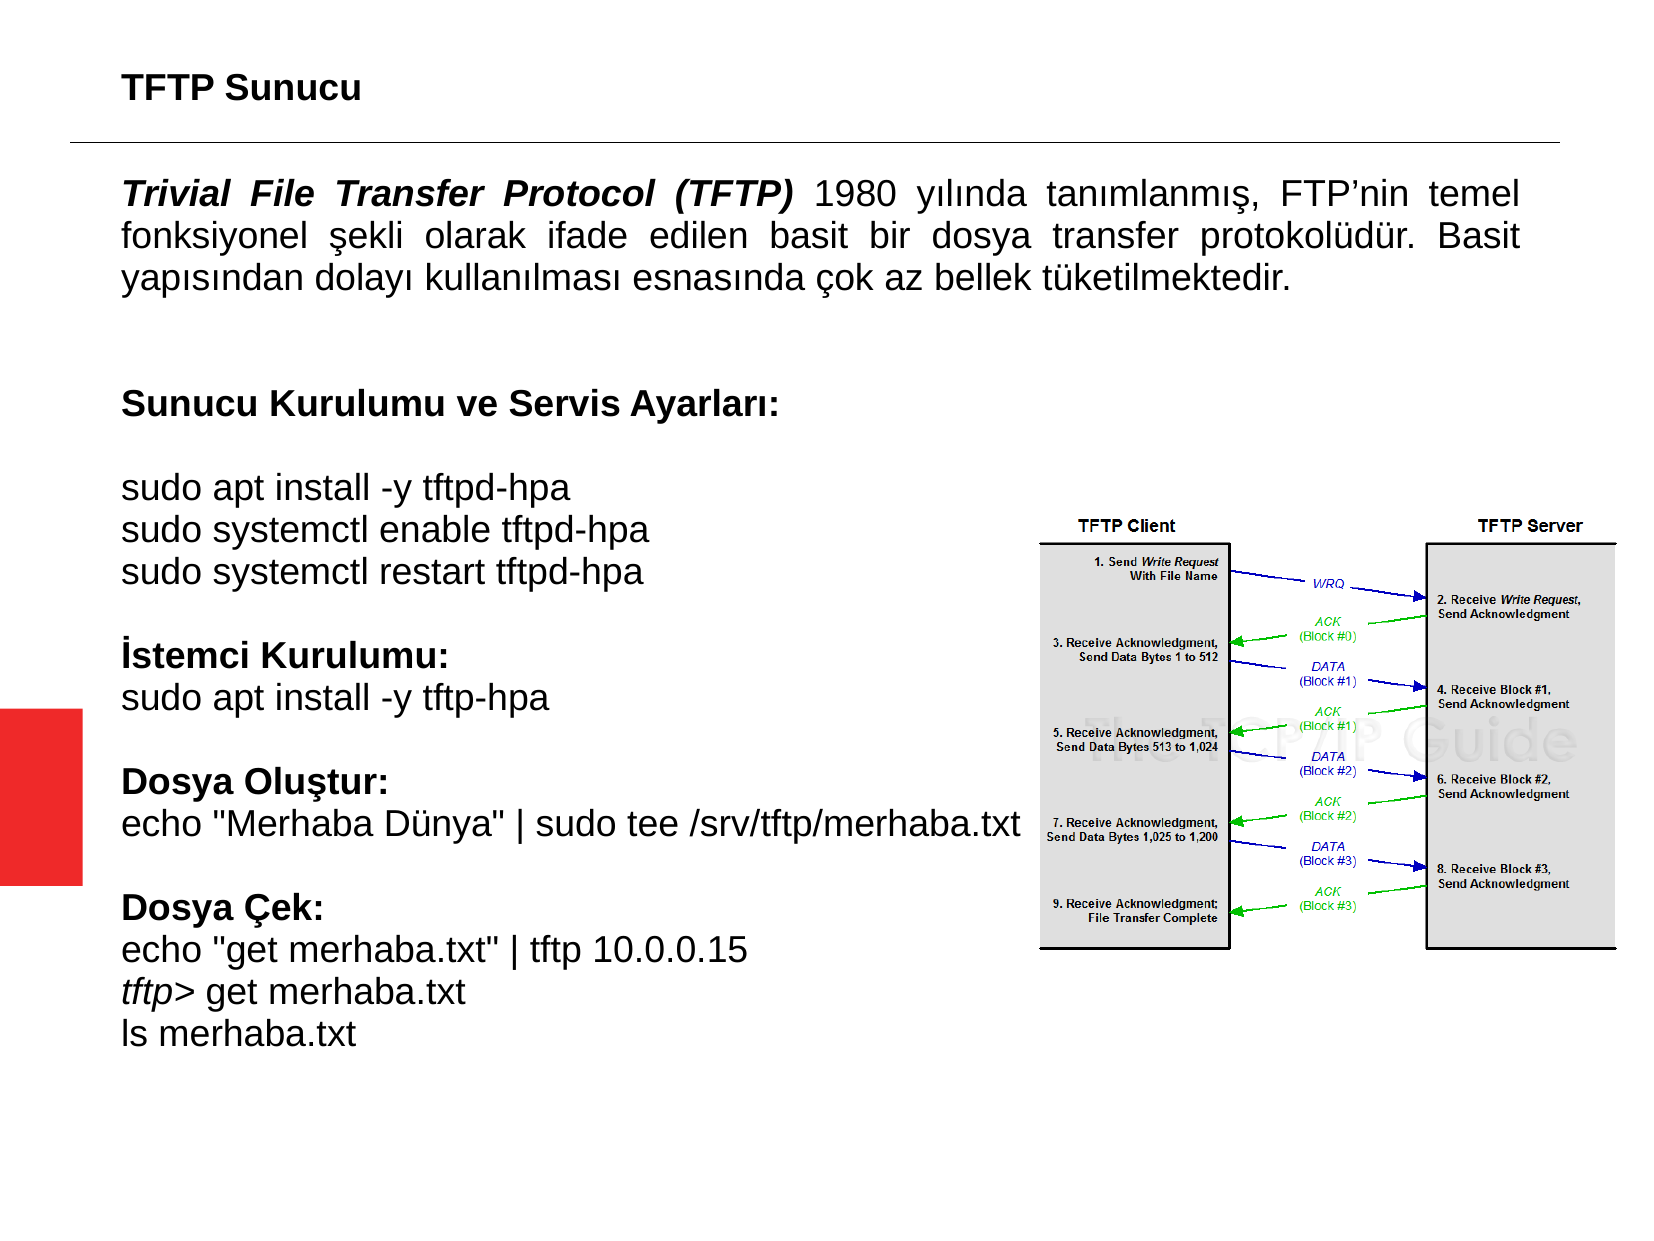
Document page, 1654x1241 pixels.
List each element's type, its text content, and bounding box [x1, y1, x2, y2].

text_box Trivial File Transfer Protocol (TFTP) 1980 yılında tanımlanmış, FTP’nin temel fonksiyonel şekli olarak ifade edilen basit bir dosya transfer protokolüdür. Basit yapısından dolayı kullanılması esnasında çok az bellek tüketilmektedir. Sunucu Kurulumu ve Servis Ayarları: sudo apt install -y tftpd-hpa sudo systemctl enable tftpd-hpa sudo systemctl restart tftpd-hpa İstemci Kurulumu: sudo apt install -y tftp-hpa Dosya Oluştur: echo "Merhaba Dünya" | sudo tee /srv/tftp/merhaba.txt Dosya Çek: echo "get merhaba.txt" | tftp 10.0.0.15 tftp> get merhaba.txt ls merhaba.txt [106, 165, 1536, 1104]
text_box TFTP Sunucu [106, 59, 1536, 117]
picture [1039, 507, 1619, 953]
